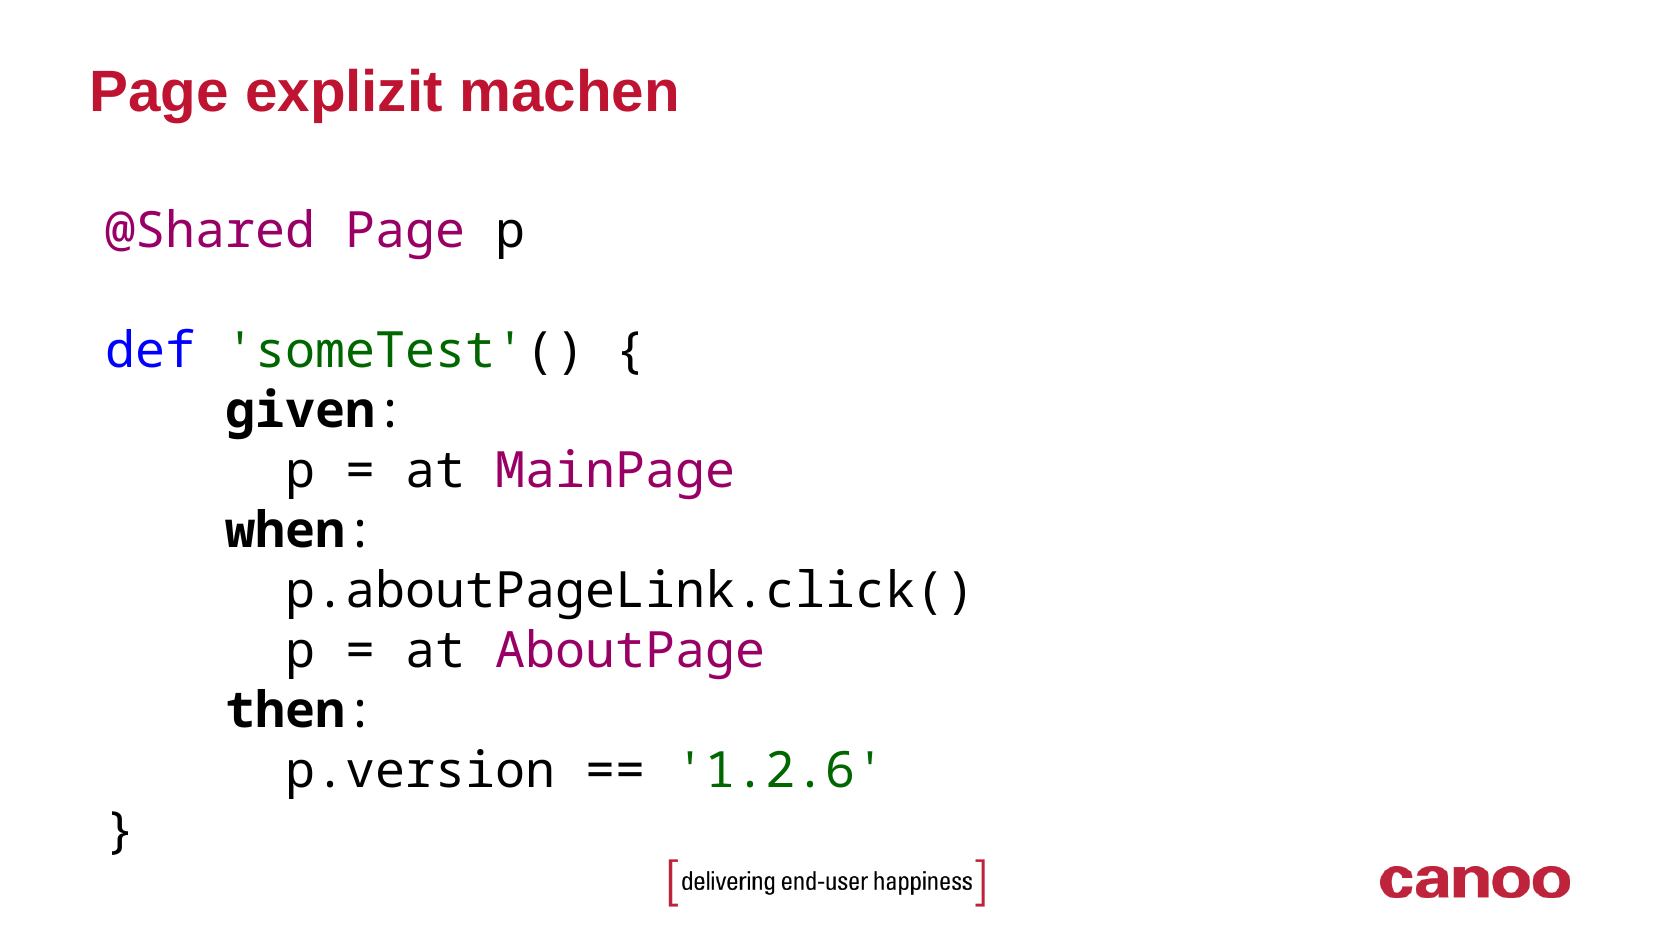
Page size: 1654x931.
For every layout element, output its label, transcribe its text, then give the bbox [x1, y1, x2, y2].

list @Shared Page p def 'someTest'() { given: p = at MainPage when: p.aboutPageLink.click() p = at AboutPage then: p.version == '1.2.6' } [90, 189, 1591, 931]
title Page explizit machen [75, 45, 1591, 136]
